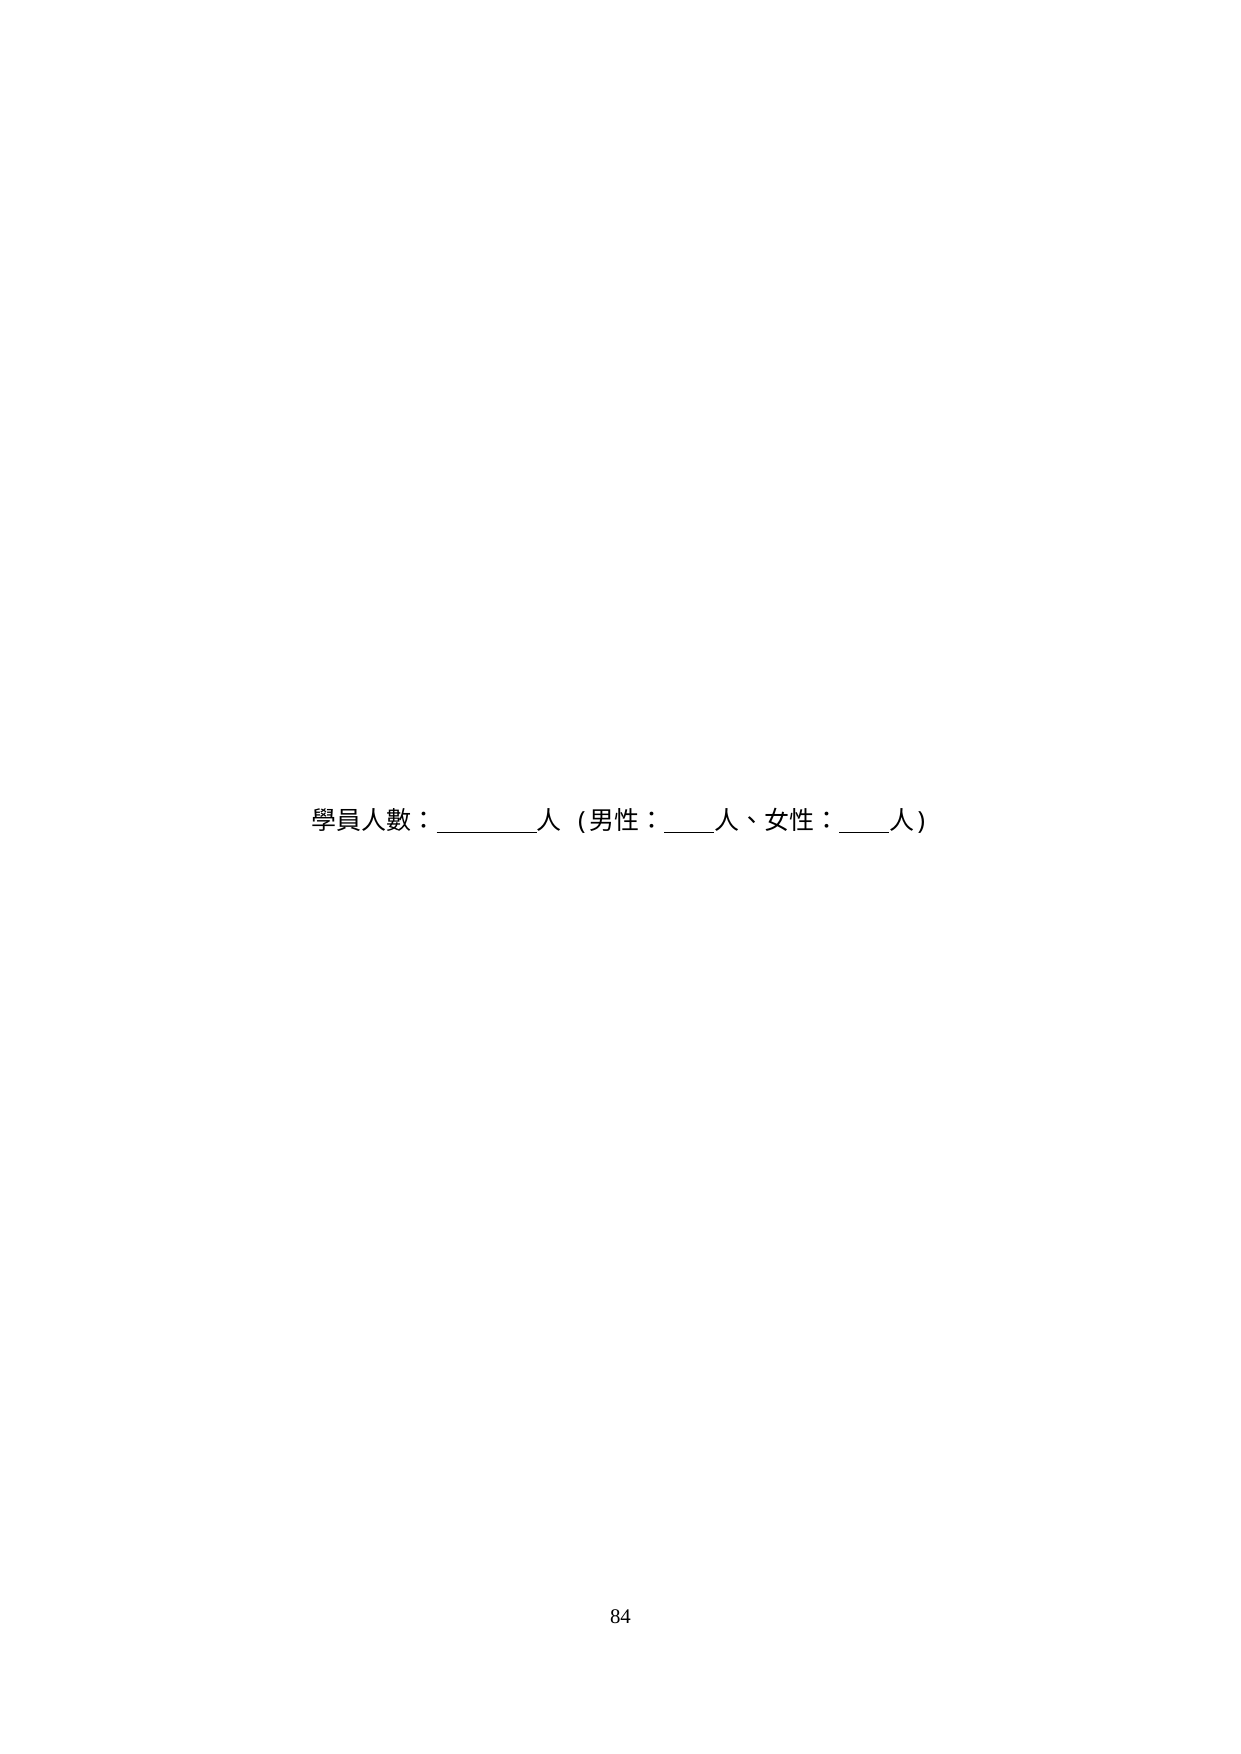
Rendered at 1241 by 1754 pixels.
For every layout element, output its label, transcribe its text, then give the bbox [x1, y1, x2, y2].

text 學員人數： 人 (男性： 人、女性： 人) [187, 777, 1053, 839]
